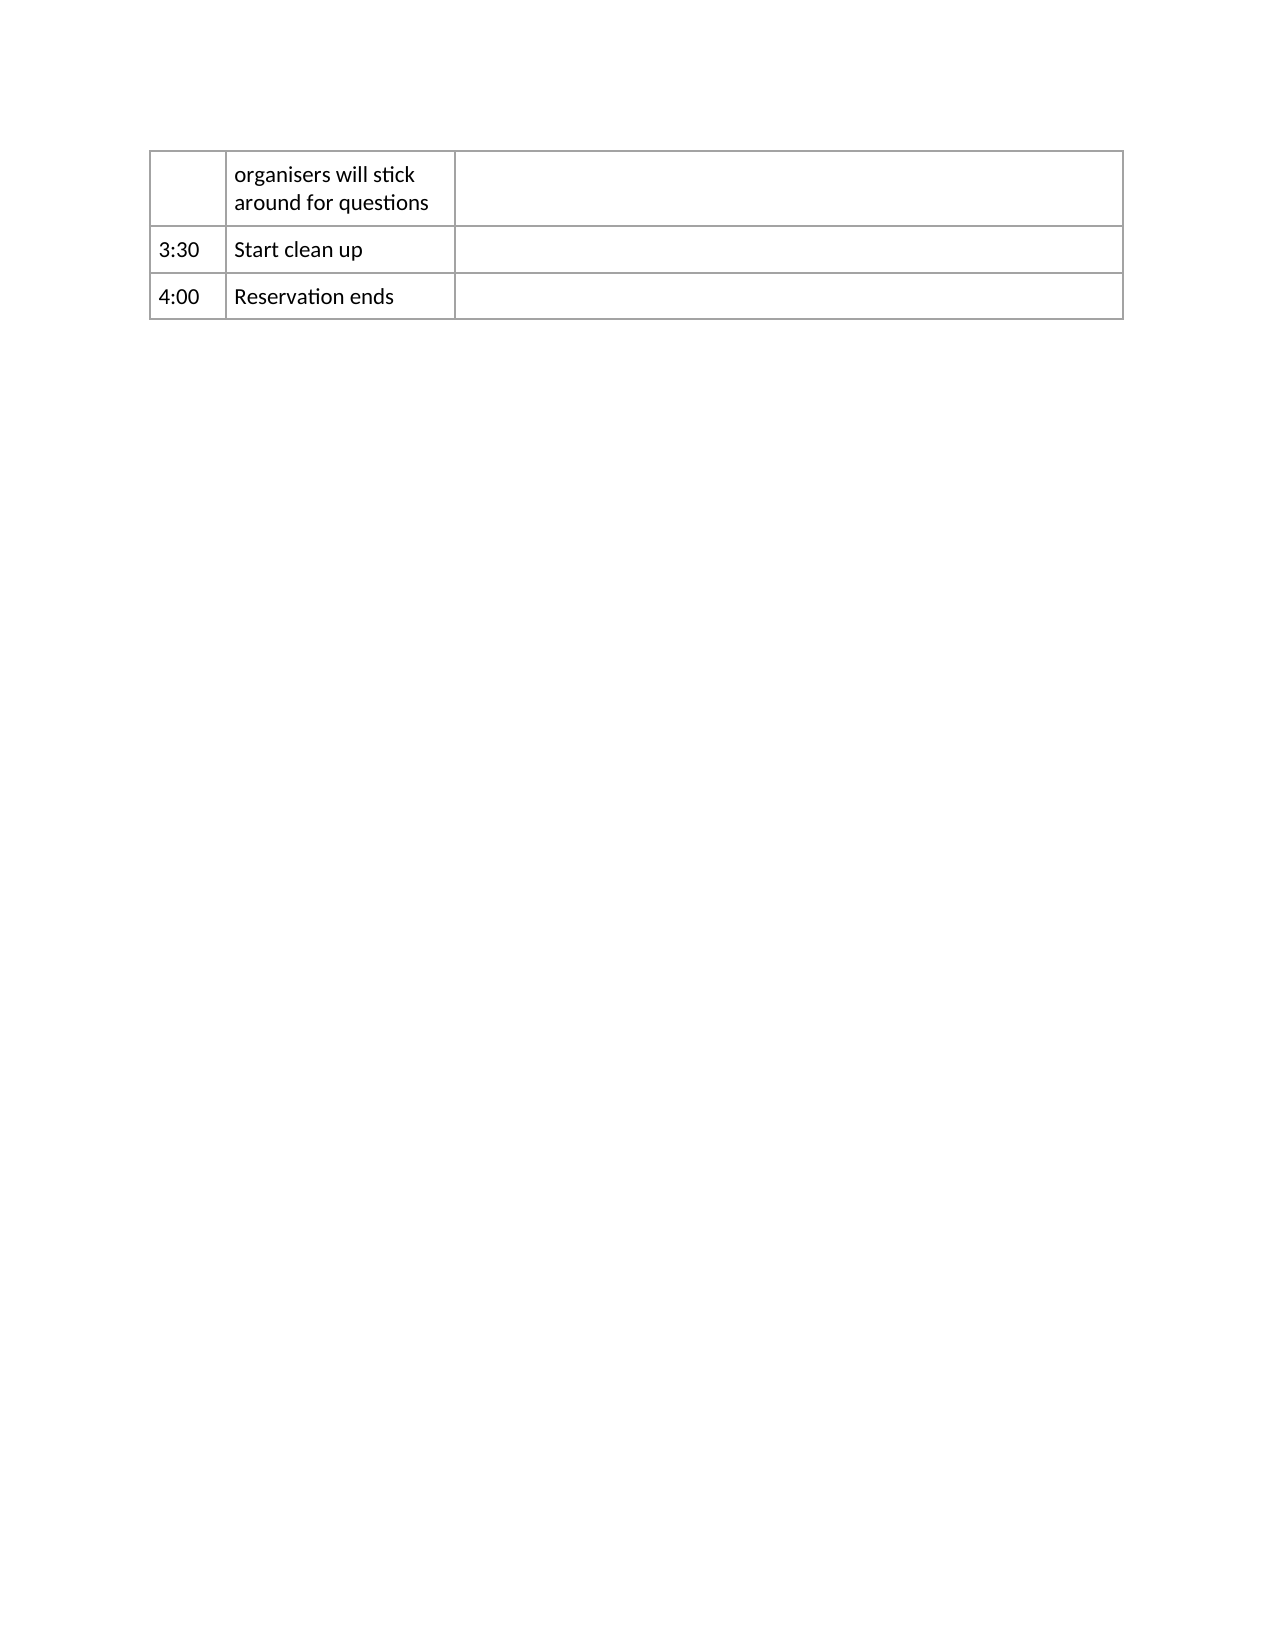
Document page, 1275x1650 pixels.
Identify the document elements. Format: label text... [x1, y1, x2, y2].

table_cell 4:00 [151, 274, 225, 318]
table_cell Start clean up [227, 227, 454, 272]
table_cell [456, 227, 1122, 272]
table_cell [151, 152, 225, 225]
table_cell organisers will stick around for questions [227, 152, 454, 225]
table_cell [456, 274, 1122, 318]
table_cell Reservation ends [227, 274, 454, 318]
table_cell 3:30 [151, 227, 225, 272]
table_cell [456, 152, 1122, 225]
